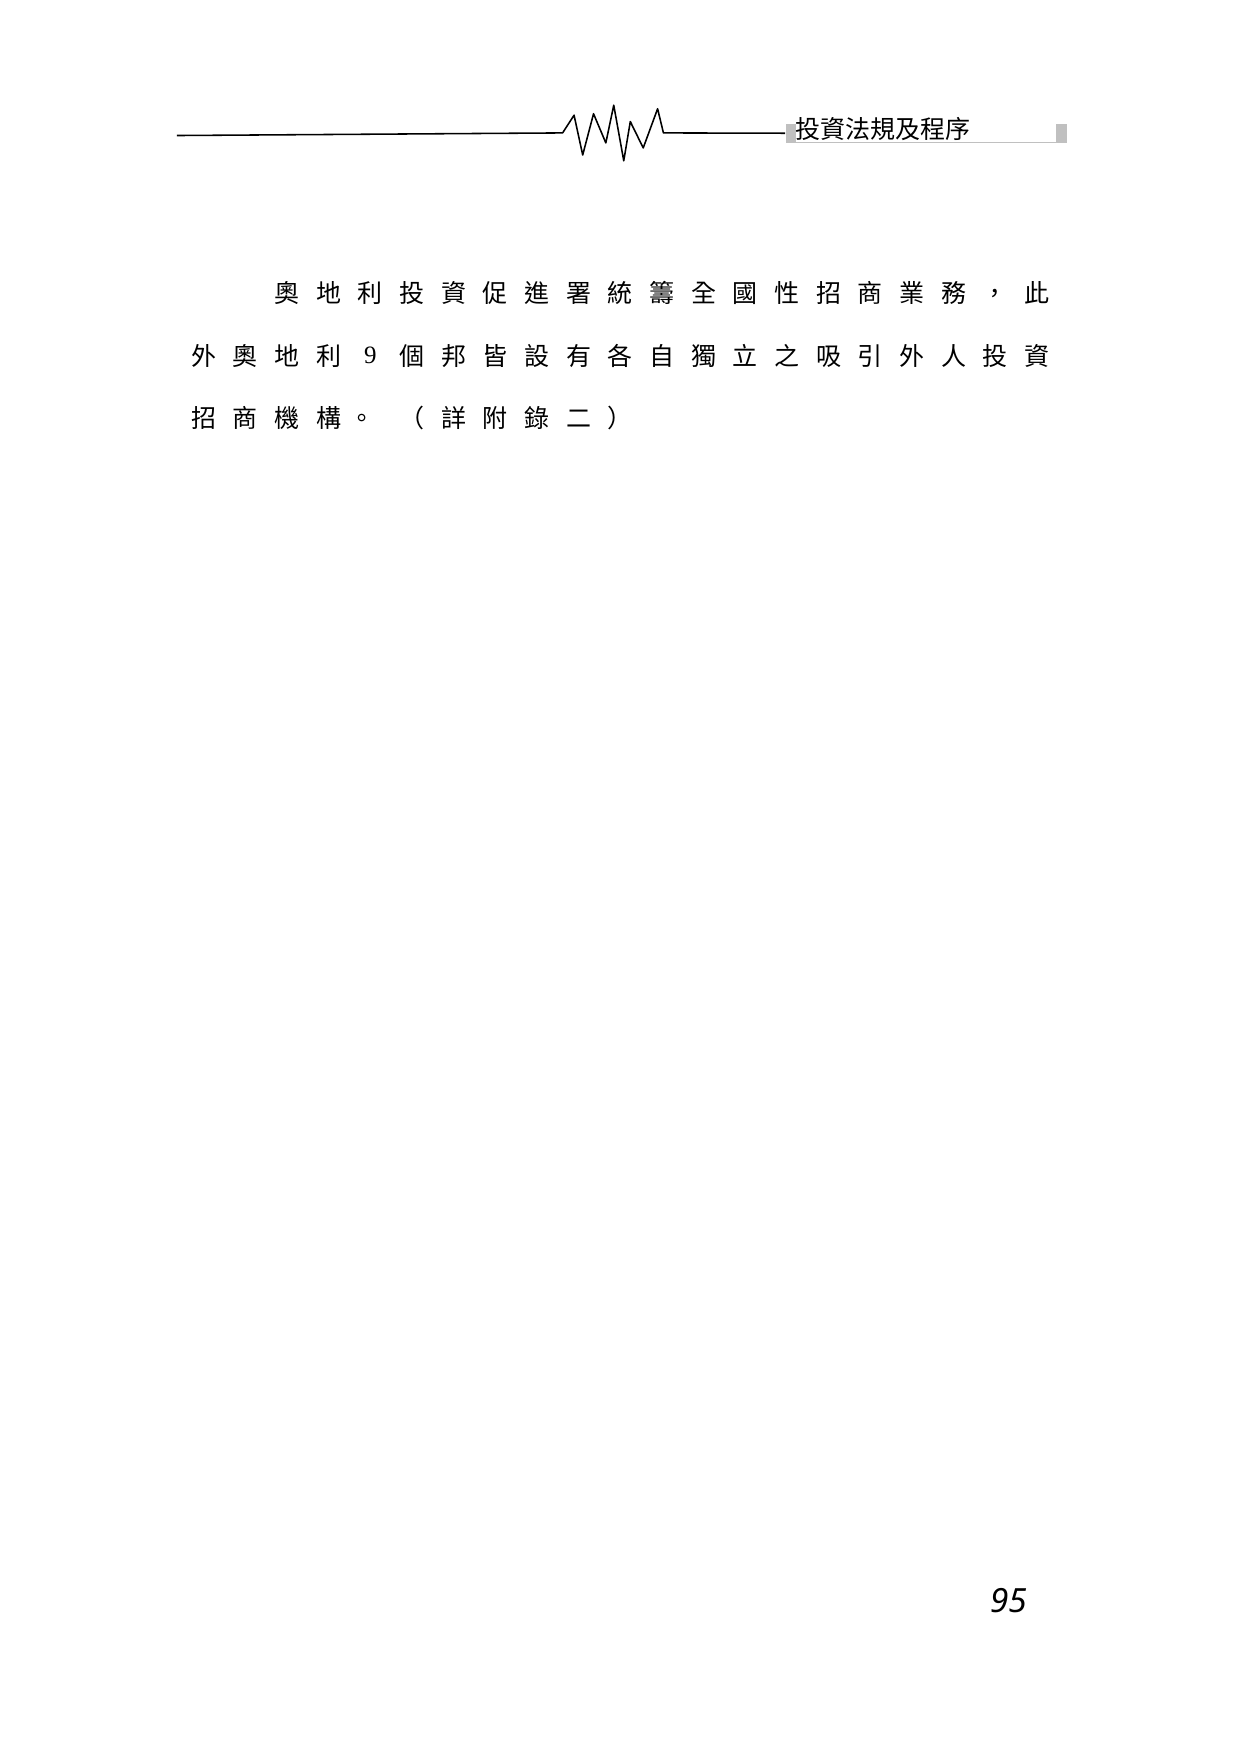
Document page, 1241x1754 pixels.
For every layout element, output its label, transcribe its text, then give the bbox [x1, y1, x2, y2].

text 奧地利投資促進署統籌全國性招商業務，此外奧地利9個邦皆設有各自獨立之吸引外人投資招商機構。（詳附錄二） [183, 250, 1058, 438]
